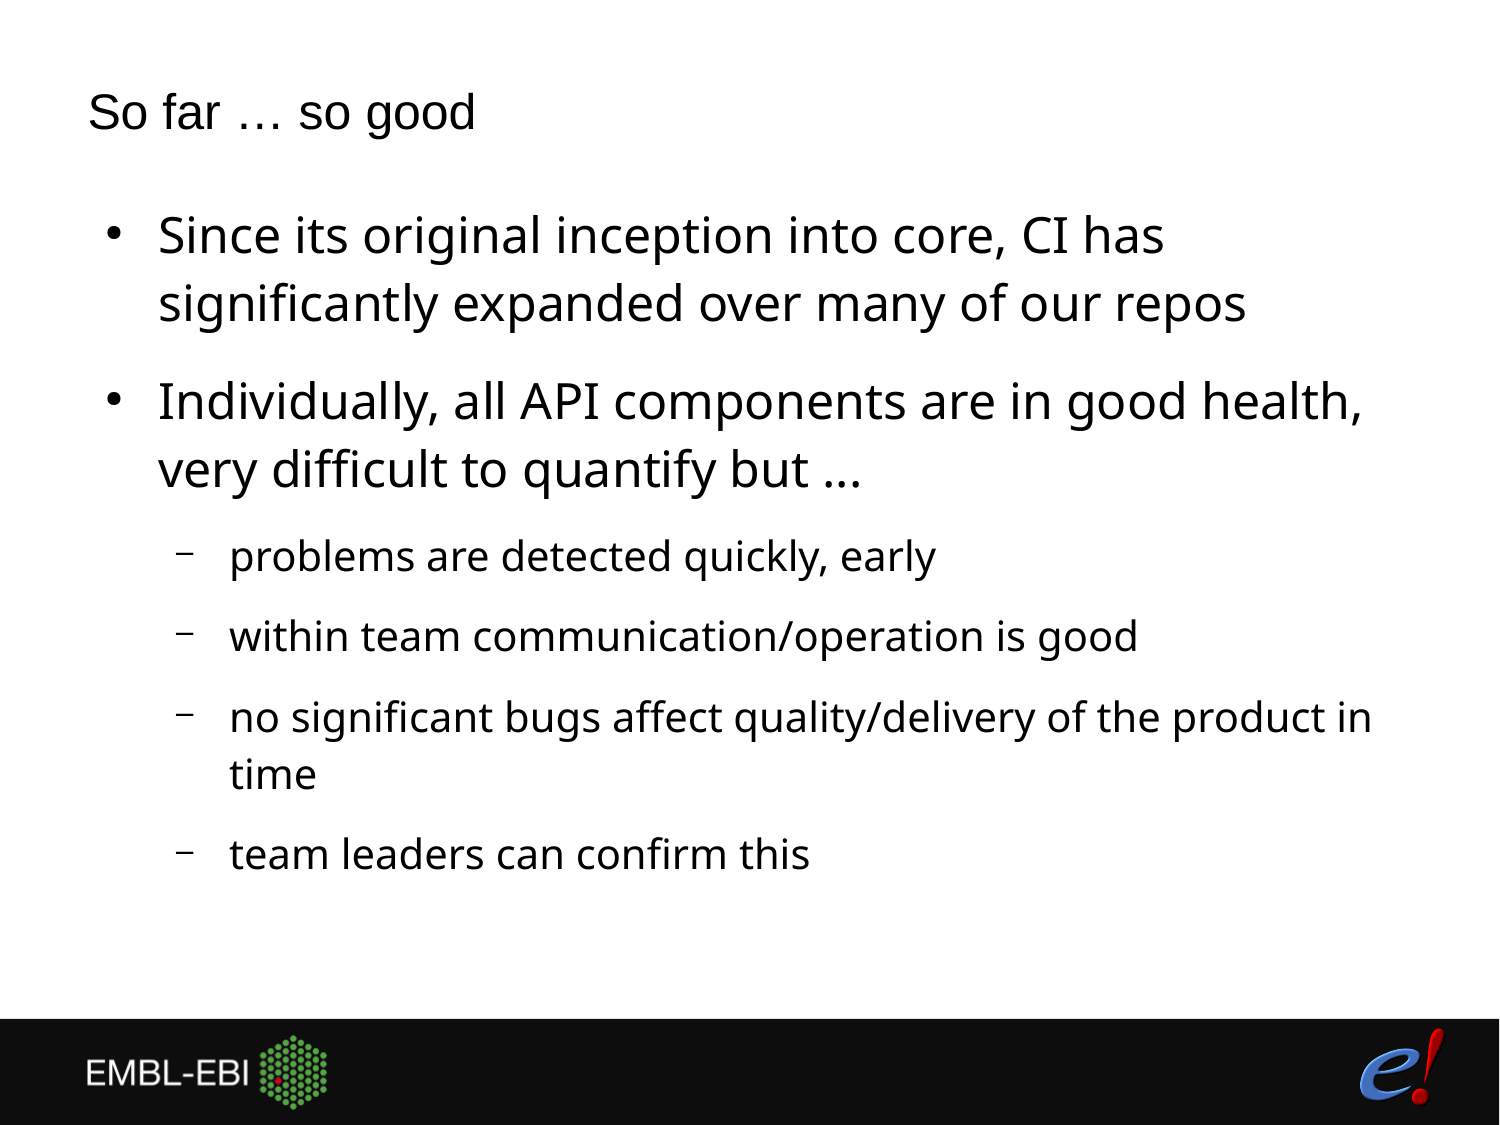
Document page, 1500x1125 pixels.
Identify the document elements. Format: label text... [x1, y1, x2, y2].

list Since its original inception into core, CI has significantly expanded over many of our repos Individually, all API components are in good health, very difficult to quantify but ... problems are detected quickly, early within team communication/operation is good no significant bugs affect quality/delivery of the product in time team leaders can confirm this [87, 200, 1425, 914]
picture [1357, 1026, 1448, 1112]
title So far … so good [87, 50, 1425, 175]
picture [87, 1035, 327, 1110]
